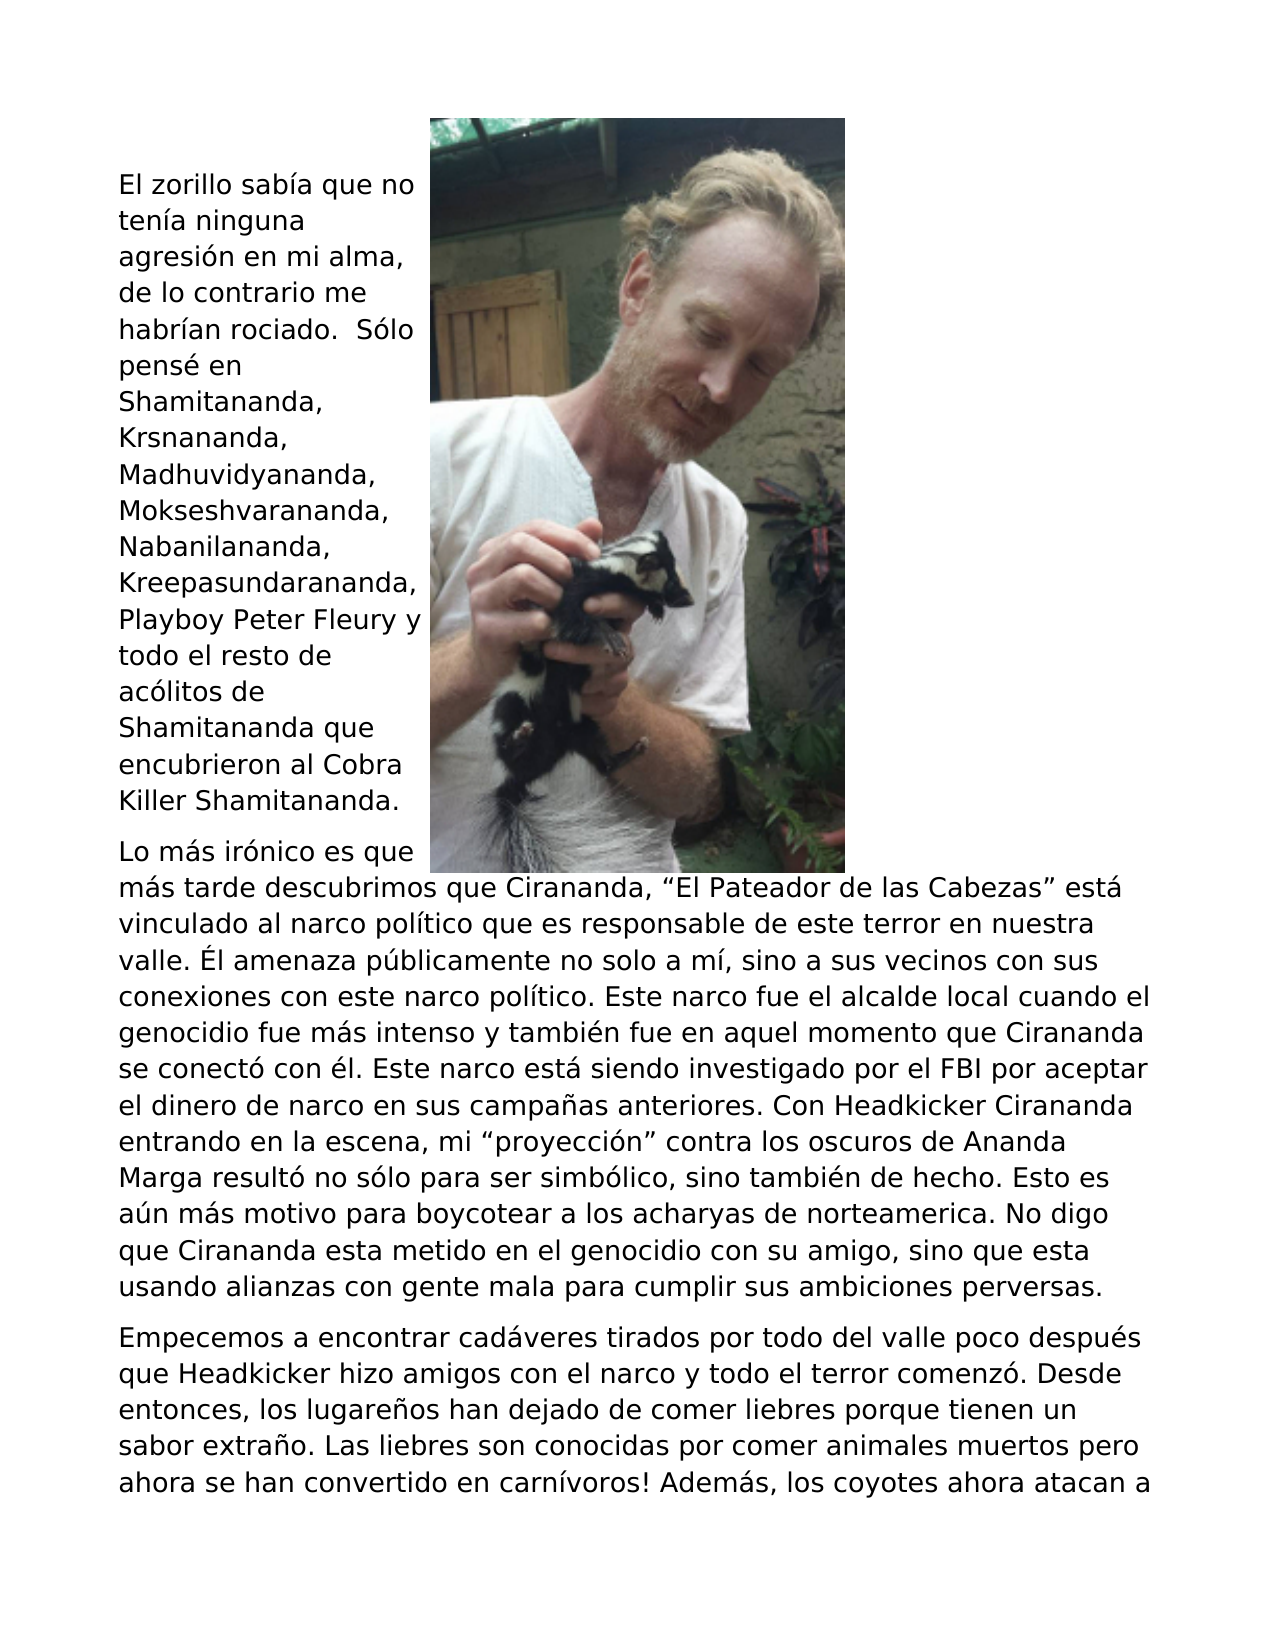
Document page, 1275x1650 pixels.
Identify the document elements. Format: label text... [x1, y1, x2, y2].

text El zorillo sabía que no tenía ninguna agresión en mi alma, de lo contrario me habrían rociado. Sólo pensé en Shamitananda, Krsnananda, Madhuvidyananda, Mokseshvarananda, Nabanilananda, Kreepasundarananda, Playboy Peter Fleury y todo el resto de acólitos de Shamitananda que encubrieron al Cobra Killer Shamitananda. [118, 169, 430, 817]
picture [430, 118, 845, 873]
text Lo más irónico es que más tarde descubrimos que Cirananda, “El Pateador de las Cabezas” está vinculado al narco político que es responsable de este terror en nuestra valle. Él amenaza públicamente no solo a mí, sino a sus vecinos con sus conexiones con este narco político. Este narco fue el alcalde local cuando el genocidio fue más intenso y también fue en aquel momento que Cirananda se conectó con él. Este narco está siendo investigado por el FBI por aceptar el dinero de narco en sus campañas anteriores. Con Headkicker Cirananda entrando en la escena, mi “proyección” contra los oscuros de Ananda Marga resultó no sólo para ser simbólico, sino también de hecho. Esto es aún más motivo para boycotear a los acharyas de norteamerica. No digo que Cirananda esta metido en el genocidio con su amigo, sino que esta usando alianzas con gente mala para cumplir sus ambiciones perversas. [118, 836, 1157, 1303]
text Empecemos a encontrar cadáveres tirados por todo del valle poco después que Headkicker hizo amigos con el narco y todo el terror comenzó. Desde entonces, los lugareños han dejado de comer liebres porque tienen un sabor extraño. Las liebres son conocidas por comer animales muertos pero ahora se han convertido en carnívoros! Además, los coyotes ahora atacan a [118, 1322, 1157, 1498]
text [845, 169, 1157, 817]
